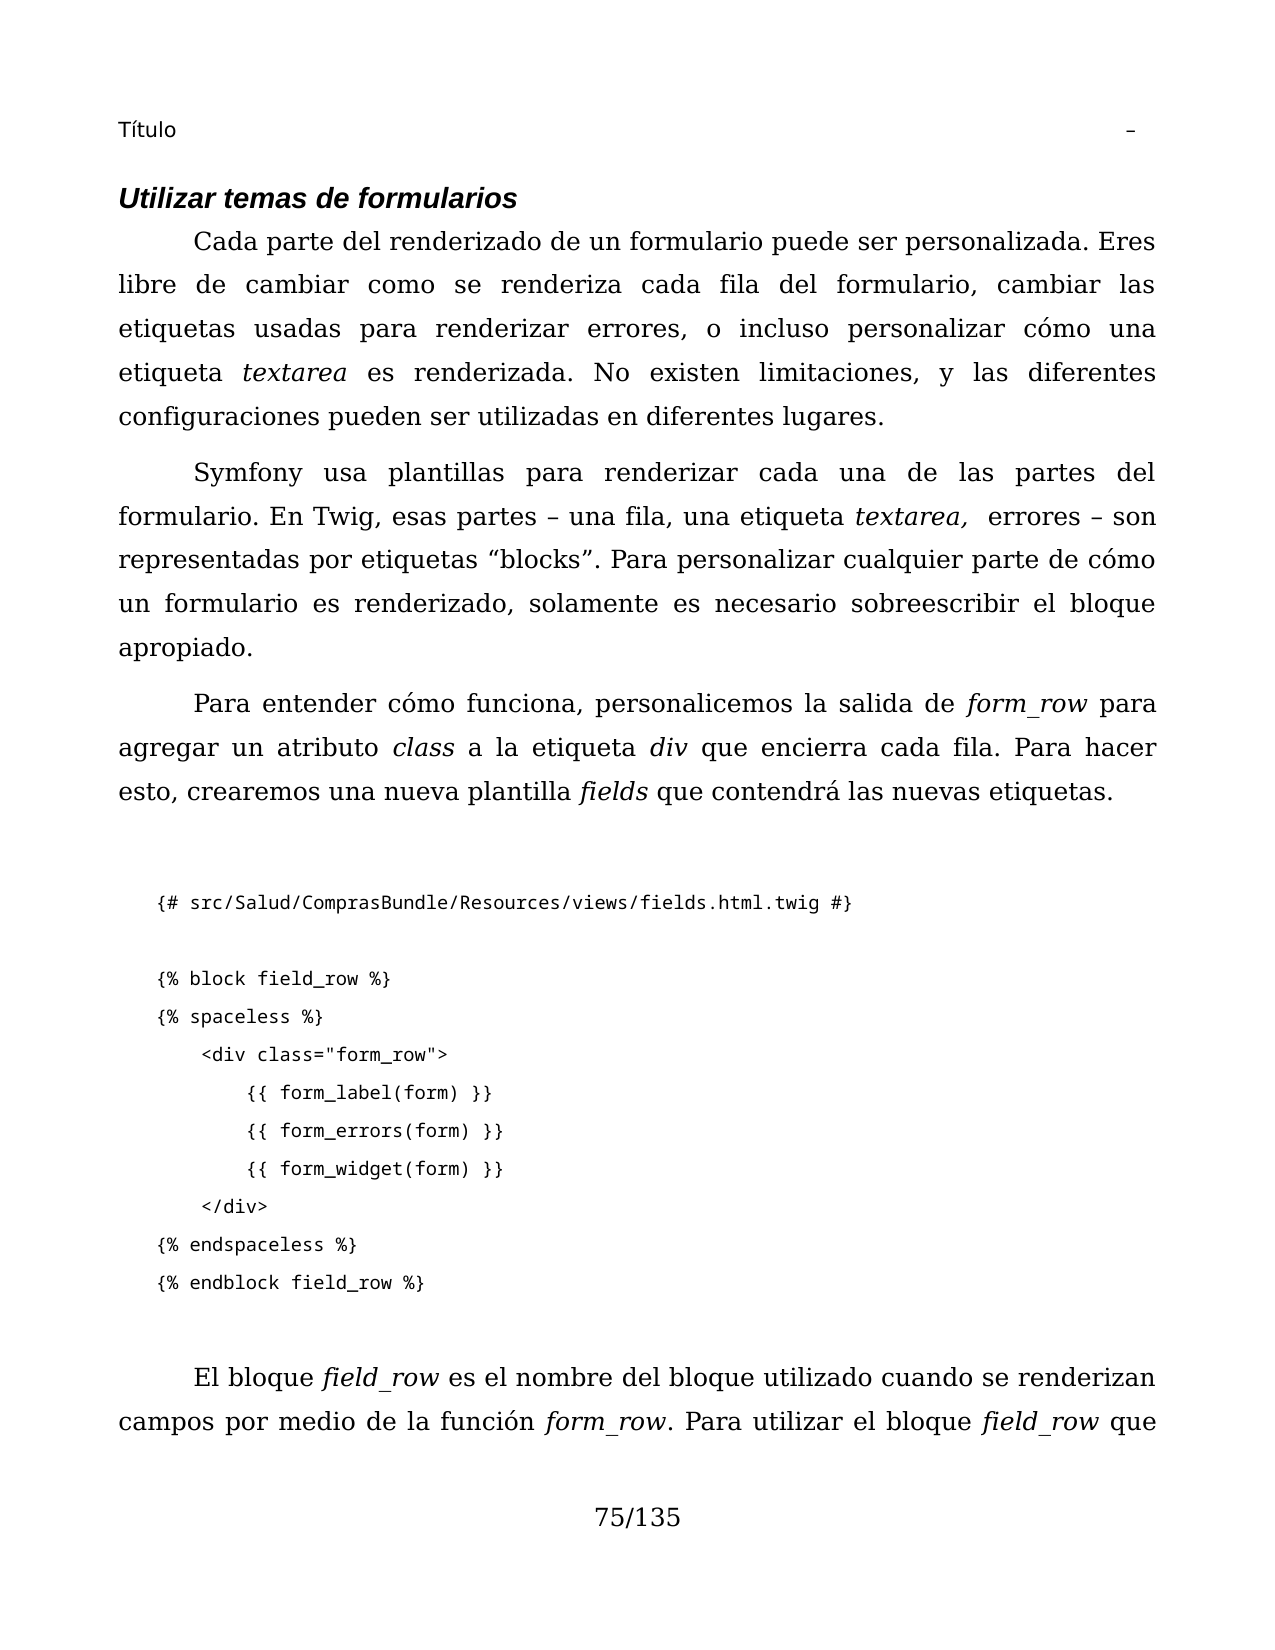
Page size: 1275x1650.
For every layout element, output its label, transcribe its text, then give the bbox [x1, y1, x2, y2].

text Symfony usa plantillas para renderizar cada una de las partes del formulario. En Twig, esas partes – una fila, una etiqueta textarea, errores – son representadas por etiquetas “blocks”. Para personalizar cualquier parte de cómo un formulario es renderizado, solamente es necesario sobreescribir el bloque apropiado. [118, 458, 1157, 662]
text Cada parte del renderizado de un formulario puede ser personalizada. Eres libre de cambiar como se renderiza cada fila del formulario, cambiar las etiquetas usadas para renderizar errores, o incluso personalizar cómo una etiqueta textarea es renderizada. No existen limitaciones, y las diferentes configuraciones pueden ser utilizadas en diferentes lugares. [118, 227, 1157, 431]
text {% endspaceless %} [118, 1231, 1157, 1257]
text {% block field_row %} [118, 965, 1157, 991]
text El bloque field_row es el nombre del bloque utilizado cuando se renderizan campos por medio de la función form_row. Para utilizar el bloque field_row que [118, 1363, 1157, 1436]
text {# src/Salud/ComprasBundle/Resources/views/fields.html.twig #} [118, 889, 1157, 915]
text {% spaceless %} [118, 1003, 1157, 1029]
text Para entender cómo funciona, personalicemos la salida de form_row para agregar un atributo class a la etiqueta div que encierra cada fila. Para hacer esto, crearemos una nueva plantilla fields que contendrá las nuevas etiquetas. [118, 689, 1157, 806]
subtitle Utilizar temas de formularios [118, 181, 1157, 214]
text {{ form_widget(form) }} [118, 1155, 1157, 1181]
text {{ form_errors(form) }} [118, 1117, 1157, 1143]
text {{ form_label(form) }} [118, 1079, 1157, 1105]
text </div> [118, 1193, 1157, 1219]
text {% endblock field_row %} [118, 1269, 1157, 1295]
text <div class="form_row"> [118, 1041, 1157, 1067]
